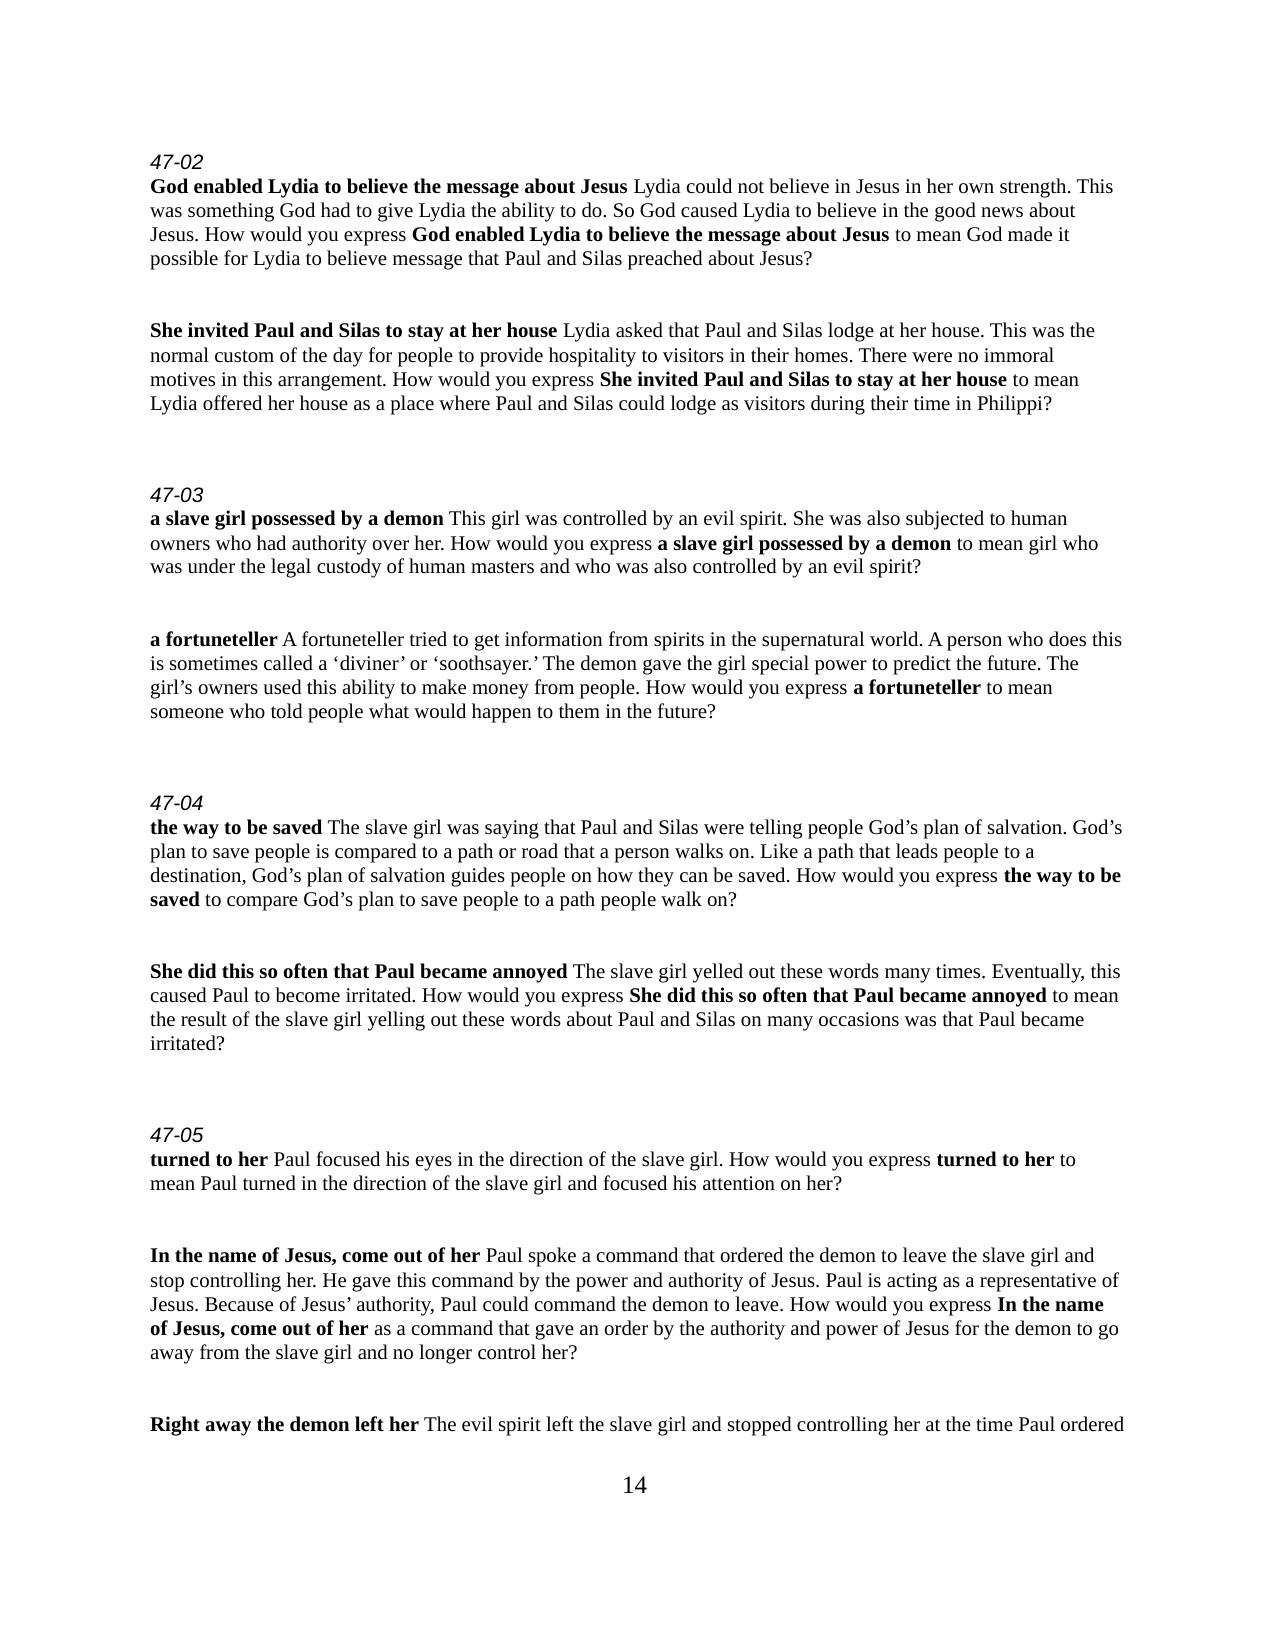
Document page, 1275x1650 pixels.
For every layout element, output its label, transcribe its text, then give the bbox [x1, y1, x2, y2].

subtitle 47-04 [150, 791, 1125, 815]
text She did this so often that Paul became annoyed The slave girl yelled out these words many times. Eventually, this caused Paul to become irritated. How would you express She did this so often that Paul became annoyed to mean the result of the slave girl yelling out these words about Paul and Silas on many occasions was that Paul became irritated? [150, 959, 1125, 1055]
text She invited Paul and Silas to stay at her house Lydia asked that Paul and Silas lodge at her house. This was the normal custom of the day for people to provide hospitality to visitors in their homes. There were no immoral motives in this arrangement. How would you express She invited Paul and Silas to stay at her house to mean Lydia offered her house as a place where Paul and Silas could lodge as visitors during their time in Philippi? [150, 318, 1125, 415]
text a fortuneteller A fortuneteller tried to get information from spirits in the supernatural world. A person who does this is sometimes called a ‘diviner’ or ‘soothsayer.’ The demon gave the girl special power to predict the future. The girl’s owners used this ability to make money from people. How would you express a fortuneteller to mean someone who told people what would happen to them in the future? [150, 627, 1125, 723]
text God enabled Lydia to believe the message about Jesus Lydia could not believe in Jesus in her own strength. This was something God had to give Lydia the ability to do. So God caused Lydia to believe in the good news about Jesus. How would you express God enabled Lydia to believe the message about Jesus to mean God made it possible for Lydia to believe message that Paul and Silas preached about Jesus? [150, 174, 1125, 270]
subtitle 47-03 [150, 482, 1125, 506]
text the way to be saved The slave girl was saying that Paul and Silas were telling people God’s plan of salvation. God’s plan to save people is compared to a path or road that a person walks on. Like a path that leads people to a destination, God’s plan of salvation guides people on how they can be saved. How would you express the way to be saved to compare God’s plan to save people to a path people walk on? [150, 815, 1125, 911]
subtitle 47-05 [150, 1123, 1125, 1147]
text turned to her Paul focused his eyes in the direction of the slave girl. How would you express turned to her to mean Paul turned in the direction of the slave girl and focused his attention on her? [150, 1147, 1125, 1195]
text Right away the demon left her The evil spirit left the slave girl and stopped controlling her at the time Paul ordered [150, 1412, 1125, 1436]
subtitle 47-02 [150, 150, 1125, 174]
text a slave girl possessed by a demon This girl was controlled by an evil spirit. She was also subjected to human owners who had authority over her. How would you express a slave girl possessed by a demon to mean girl who was under the legal custody of human masters and who was also controlled by an evil spirit? [150, 506, 1125, 578]
text In the name of Jesus, come out of her Paul spoke a command that ordered the demon to leave the slave girl and stop controlling her. He gave this command by the power and authority of Jesus. Paul is acting as a representative of Jesus. Because of Jesus’ authority, Paul could command the demon to leave. How would you express In the name of Jesus, come out of her as a command that gave an order by the authority and power of Jesus for the demon to go away from the slave girl and no longer control her? [150, 1243, 1125, 1364]
